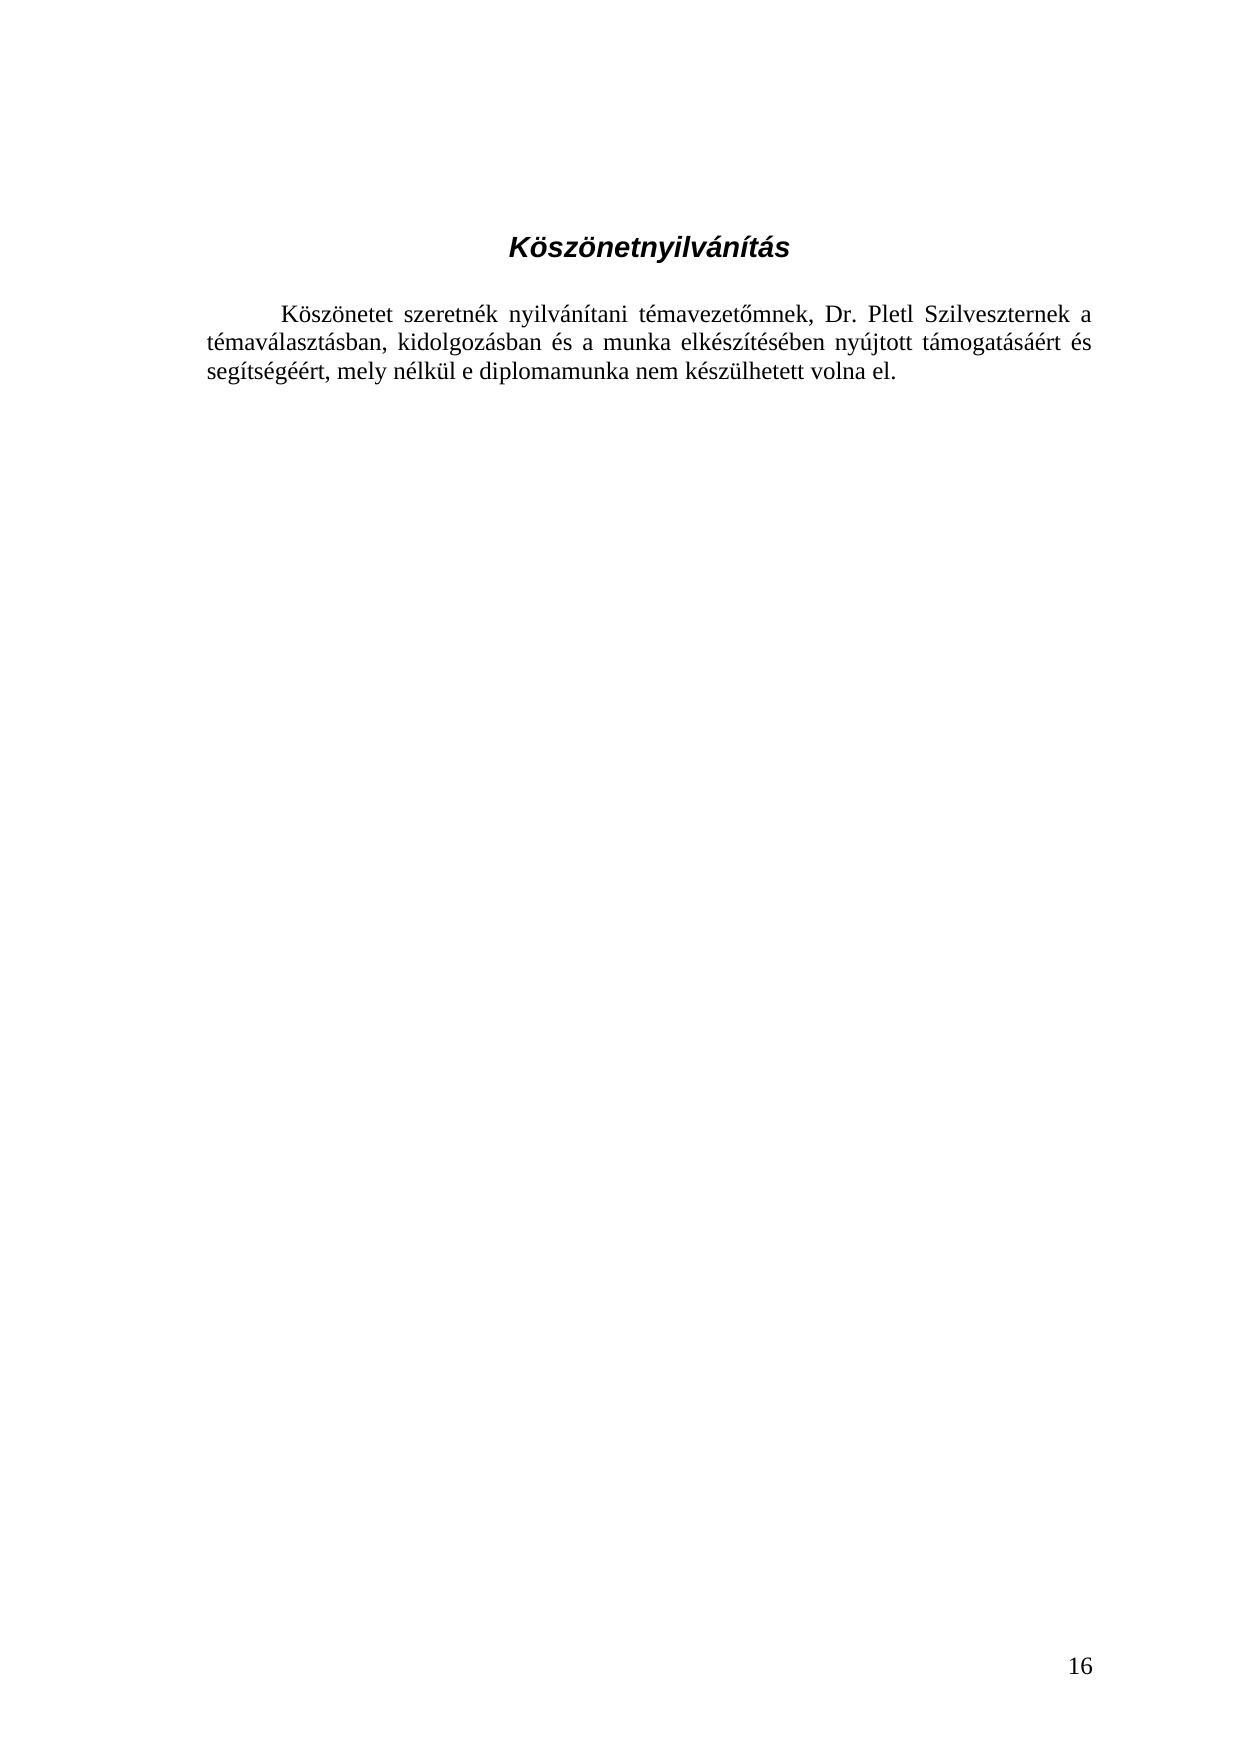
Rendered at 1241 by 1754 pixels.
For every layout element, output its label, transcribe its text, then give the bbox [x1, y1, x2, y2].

text Köszönetet szeretnék nyilvánítani témavezetőmnek, Dr. Pletl Szilveszternek a témaválasztásban, kidolgozásban és a munka elkészítésében nyújtott támogatásáért és segítségéért, mely nélkül e diplomamunka nem készülhetett volna el. [207, 299, 1093, 385]
subtitle Köszönetnyilvánítás [207, 230, 1093, 264]
